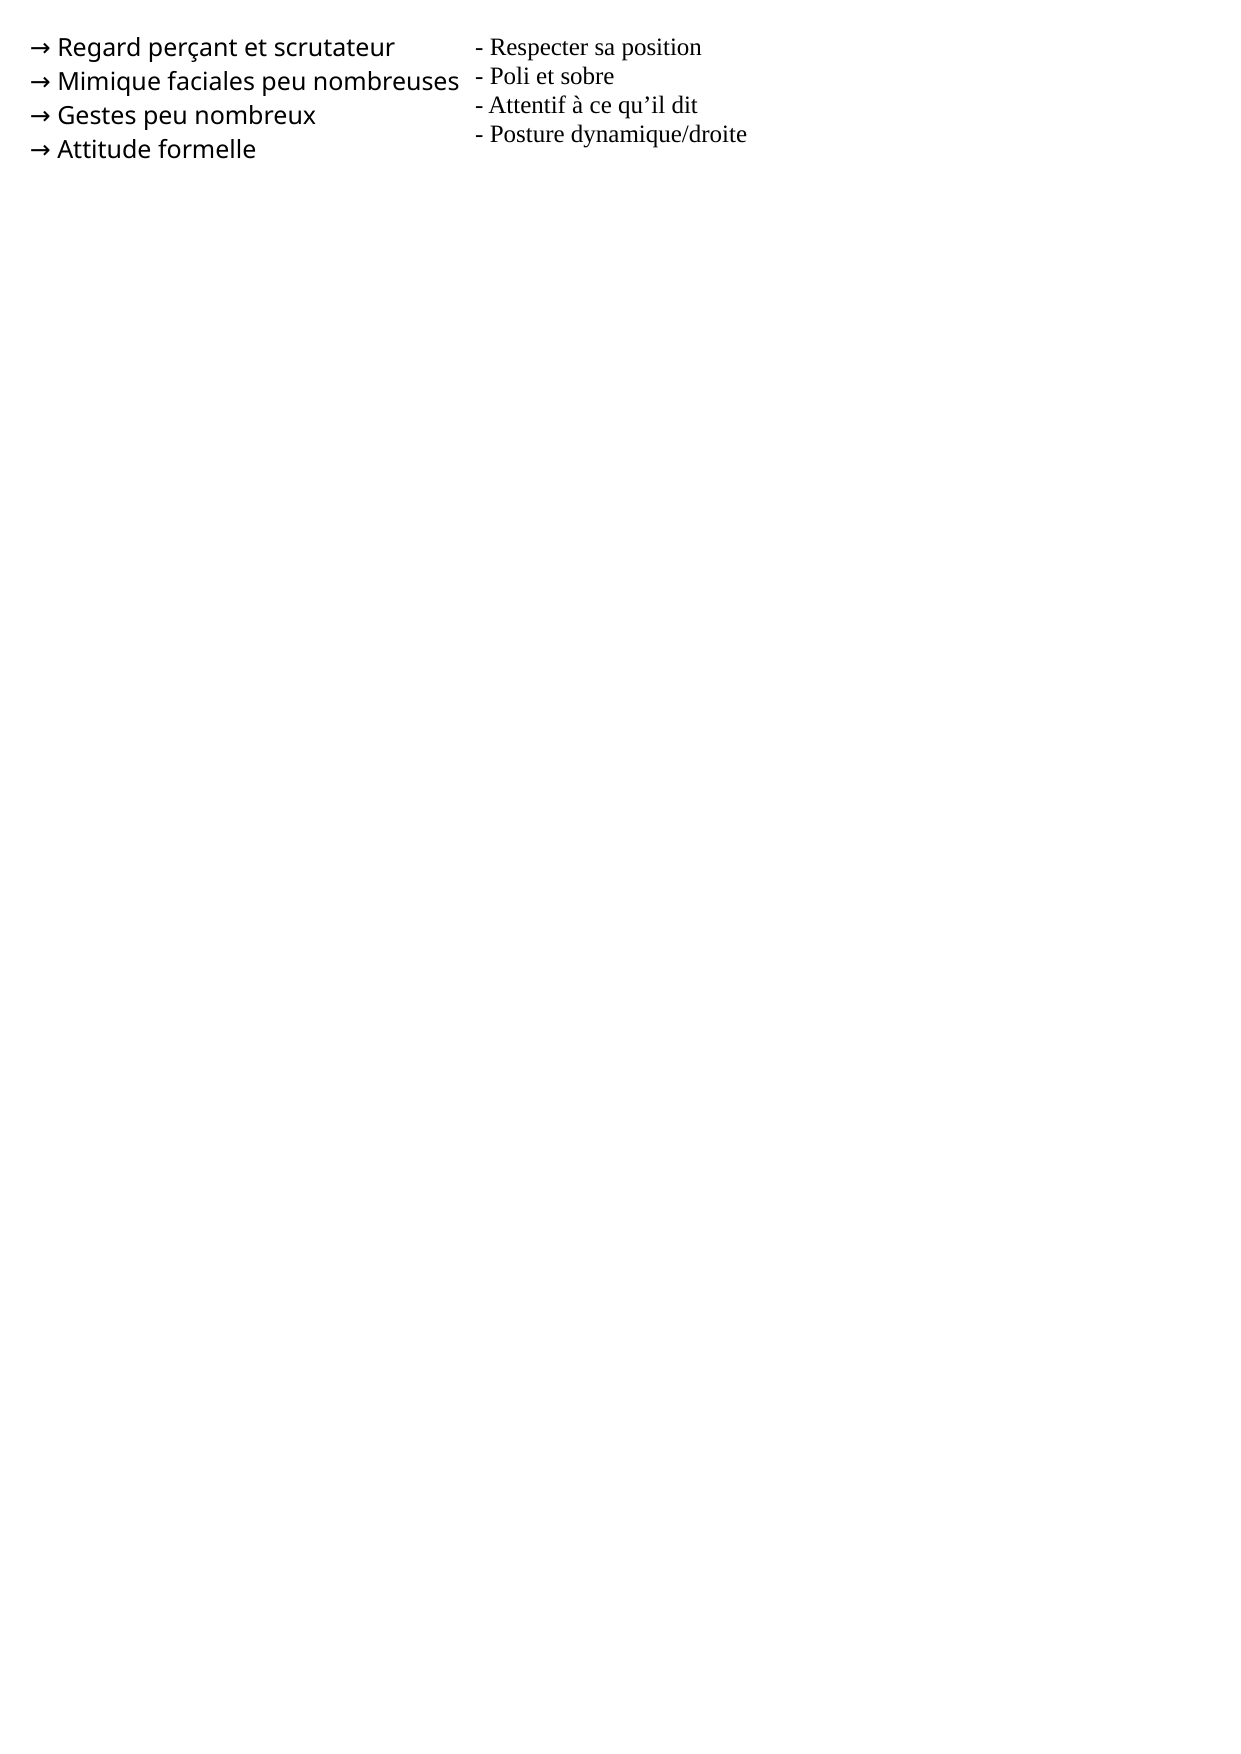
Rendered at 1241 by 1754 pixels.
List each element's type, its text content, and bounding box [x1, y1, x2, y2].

text → Mimique faciales peu nombreuses [29, 63, 1211, 98]
text → Regard perçant et scrutateur [29, 29, 1211, 63]
text → Gestes peu nombreux [29, 98, 1211, 132]
text → Attitude formelle [29, 132, 1211, 166]
